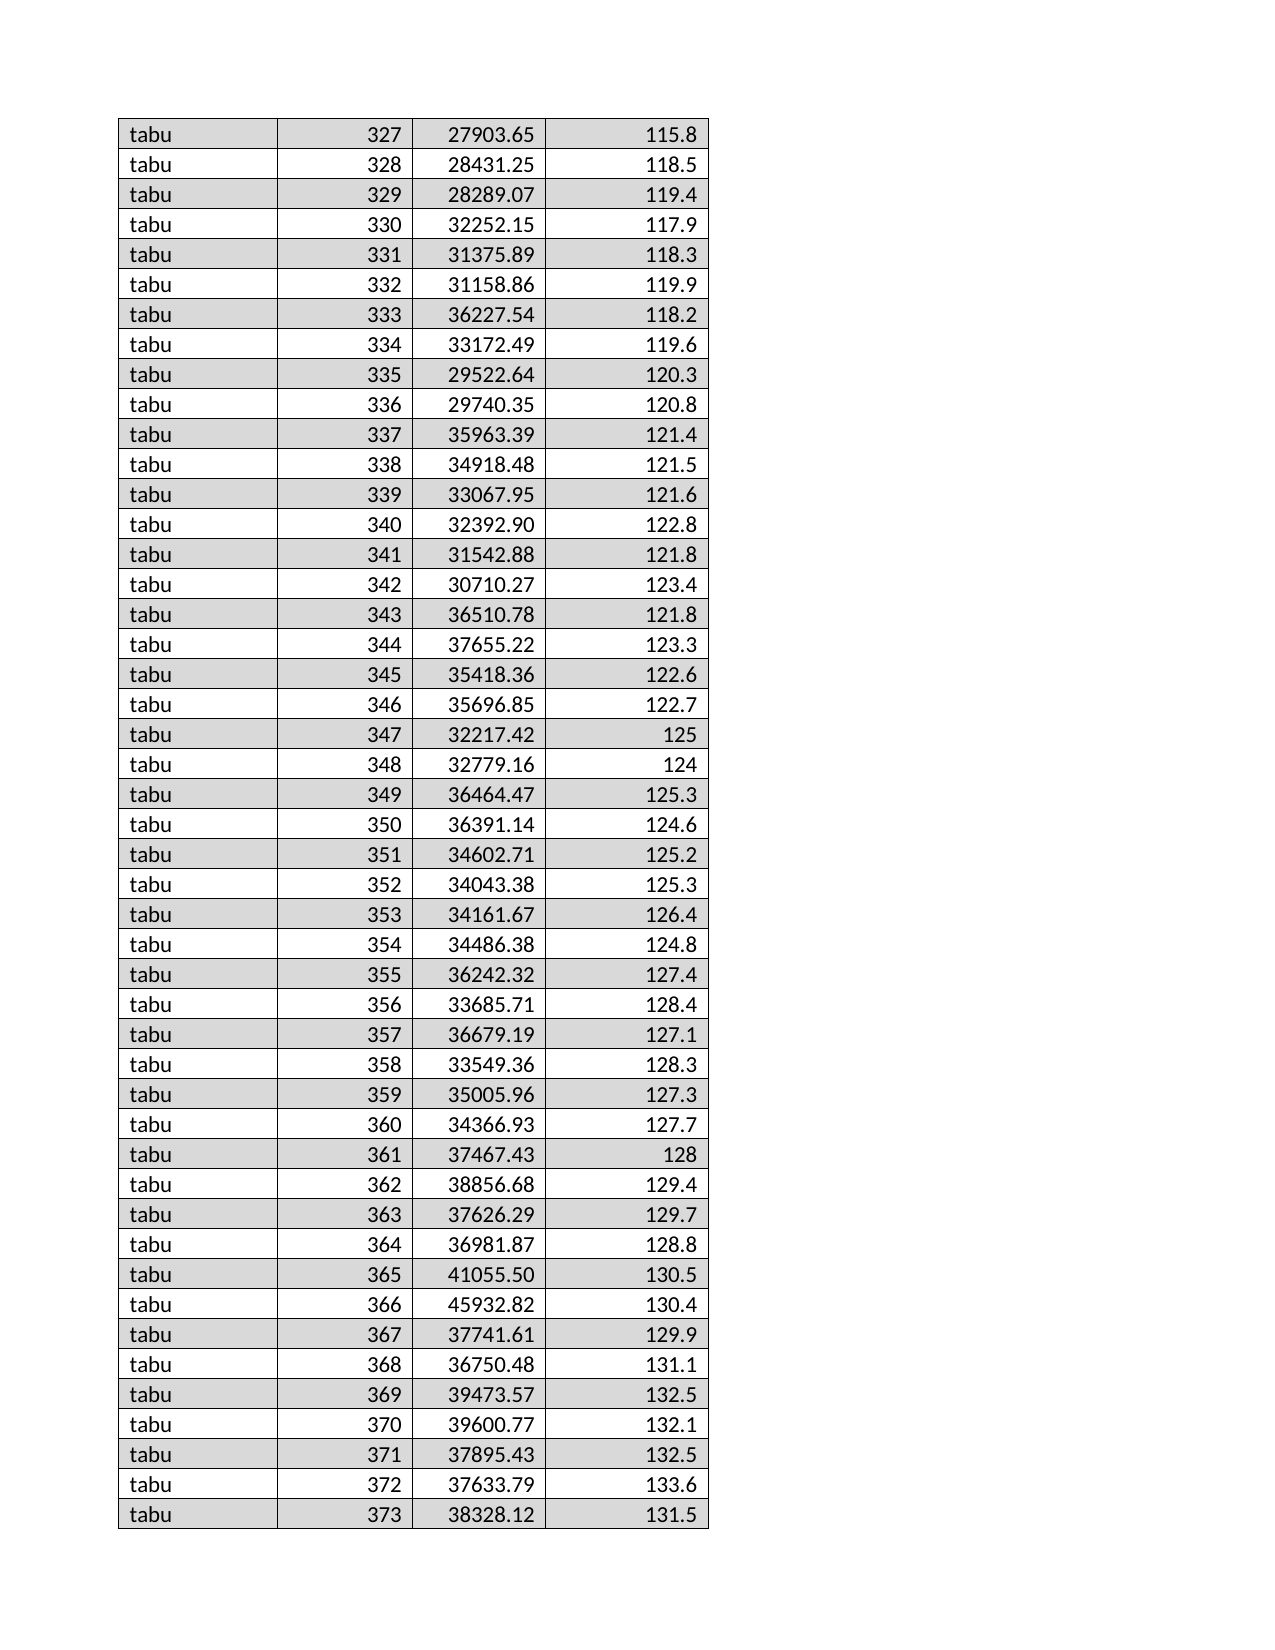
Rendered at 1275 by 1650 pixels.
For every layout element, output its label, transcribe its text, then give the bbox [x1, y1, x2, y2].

table_cell 27903.65 [413, 119, 545, 148]
table_cell 34043.38 [413, 869, 545, 898]
table_cell tabu [119, 119, 277, 148]
table_cell 36750.48 [413, 1349, 545, 1378]
table_cell 36679.19 [413, 1019, 545, 1048]
table_cell 130.4 [546, 1289, 708, 1318]
table_cell 127.3 [546, 1079, 708, 1108]
table_cell 340 [278, 509, 412, 538]
table_cell tabu [119, 1199, 277, 1228]
table_cell 334 [278, 329, 412, 358]
table_cell 28289.07 [413, 179, 545, 208]
table_cell 34161.67 [413, 899, 545, 928]
table_cell tabu [119, 779, 277, 808]
table_cell 341 [278, 539, 412, 568]
table_cell tabu [119, 299, 277, 328]
table_cell 33172.49 [413, 329, 545, 358]
table_cell 131.1 [546, 1349, 708, 1378]
table_cell 346 [278, 689, 412, 718]
table_cell 359 [278, 1079, 412, 1108]
table_cell 130.5 [546, 1259, 708, 1288]
table_cell tabu [119, 959, 277, 988]
table_cell tabu [119, 269, 277, 298]
table_cell 41055.50 [413, 1259, 545, 1288]
table_cell tabu [119, 629, 277, 658]
table_cell 32217.42 [413, 719, 545, 748]
table_cell 31375.89 [413, 239, 545, 268]
table_cell 121.5 [546, 449, 708, 478]
table_cell 363 [278, 1199, 412, 1228]
table_cell 371 [278, 1439, 412, 1468]
table_cell 122.6 [546, 659, 708, 688]
table_cell 121.8 [546, 539, 708, 568]
table_cell 124 [546, 749, 708, 778]
table_cell tabu [119, 449, 277, 478]
table_cell 132.1 [546, 1409, 708, 1438]
table_cell 118.3 [546, 239, 708, 268]
table_cell 351 [278, 839, 412, 868]
table_cell 36227.54 [413, 299, 545, 328]
table_cell tabu [119, 1439, 277, 1468]
table_cell 357 [278, 1019, 412, 1048]
table_cell 358 [278, 1049, 412, 1078]
table_cell 36391.14 [413, 809, 545, 838]
table_cell 28431.25 [413, 149, 545, 178]
table_cell 354 [278, 929, 412, 958]
table_cell 127.7 [546, 1109, 708, 1138]
table_cell 30710.27 [413, 569, 545, 598]
table_cell 33549.36 [413, 1049, 545, 1078]
table_cell tabu [119, 719, 277, 748]
table_cell 118.2 [546, 299, 708, 328]
table_cell 124.8 [546, 929, 708, 958]
table_cell 36464.47 [413, 779, 545, 808]
table_cell 33067.95 [413, 479, 545, 508]
table_cell 332 [278, 269, 412, 298]
table_cell tabu [119, 929, 277, 958]
table_cell 370 [278, 1409, 412, 1438]
table_cell 339 [278, 479, 412, 508]
table_cell 128.8 [546, 1229, 708, 1258]
table_cell 37626.29 [413, 1199, 545, 1228]
table_cell 338 [278, 449, 412, 478]
table_cell 349 [278, 779, 412, 808]
table_cell tabu [119, 209, 277, 238]
table_cell 37895.43 [413, 1439, 545, 1468]
table_cell tabu [119, 809, 277, 838]
table_cell tabu [119, 869, 277, 898]
table_cell tabu [119, 1169, 277, 1198]
table_cell tabu [119, 479, 277, 508]
table_cell tabu [119, 1289, 277, 1318]
table_cell 35696.85 [413, 689, 545, 718]
table_cell 45932.82 [413, 1289, 545, 1318]
table_cell 121.8 [546, 599, 708, 628]
table_cell 347 [278, 719, 412, 748]
table_cell tabu [119, 1229, 277, 1258]
table_cell 35005.96 [413, 1079, 545, 1108]
table_cell 367 [278, 1319, 412, 1348]
table_cell 34602.71 [413, 839, 545, 868]
table_cell tabu [119, 1139, 277, 1168]
table_cell tabu [119, 419, 277, 448]
table_cell 35963.39 [413, 419, 545, 448]
table_cell 123.3 [546, 629, 708, 658]
table_cell 343 [278, 599, 412, 628]
table_cell 120.8 [546, 389, 708, 418]
table_cell 336 [278, 389, 412, 418]
table_cell 133.6 [546, 1469, 708, 1498]
table_cell tabu [119, 1109, 277, 1138]
table_cell 39600.77 [413, 1409, 545, 1438]
table_cell tabu [119, 659, 277, 688]
table_cell tabu [119, 389, 277, 418]
table_cell 120.3 [546, 359, 708, 388]
table_cell 37655.22 [413, 629, 545, 658]
table_cell 124.6 [546, 809, 708, 838]
table_cell 373 [278, 1499, 412, 1528]
table_cell 32252.15 [413, 209, 545, 238]
table_cell 335 [278, 359, 412, 388]
table_cell 361 [278, 1139, 412, 1168]
table_cell 36981.87 [413, 1229, 545, 1258]
table_cell 128.3 [546, 1049, 708, 1078]
table_cell 132.5 [546, 1379, 708, 1408]
table_cell 127.1 [546, 1019, 708, 1048]
table_cell 360 [278, 1109, 412, 1138]
table_cell 39473.57 [413, 1379, 545, 1408]
table_cell 122.7 [546, 689, 708, 718]
table_cell 366 [278, 1289, 412, 1318]
table_cell 122.8 [546, 509, 708, 538]
table_cell tabu [119, 1349, 277, 1378]
table_cell tabu [119, 1019, 277, 1048]
table_cell 350 [278, 809, 412, 838]
table_cell tabu [119, 689, 277, 718]
table_cell 368 [278, 1349, 412, 1378]
table_cell tabu [119, 239, 277, 268]
table_cell 356 [278, 989, 412, 1018]
table_cell 29740.35 [413, 389, 545, 418]
table_cell 118.5 [546, 149, 708, 178]
table_cell 33685.71 [413, 989, 545, 1018]
table_cell tabu [119, 359, 277, 388]
table_cell tabu [119, 329, 277, 358]
table_cell 119.6 [546, 329, 708, 358]
table_cell 121.4 [546, 419, 708, 448]
table_cell 331 [278, 239, 412, 268]
table_cell 129.4 [546, 1169, 708, 1198]
table_cell 333 [278, 299, 412, 328]
table_cell tabu [119, 989, 277, 1018]
table_cell 330 [278, 209, 412, 238]
table_cell 362 [278, 1169, 412, 1198]
table_cell 328 [278, 149, 412, 178]
table_cell 127.4 [546, 959, 708, 988]
table_cell 38856.68 [413, 1169, 545, 1198]
table_cell 329 [278, 179, 412, 208]
table_cell tabu [119, 149, 277, 178]
table_cell 125.2 [546, 839, 708, 868]
table_cell 37633.79 [413, 1469, 545, 1498]
table_cell 342 [278, 569, 412, 598]
table_cell tabu [119, 839, 277, 868]
table_cell 32779.16 [413, 749, 545, 778]
table_cell 131.5 [546, 1499, 708, 1528]
table_cell 119.4 [546, 179, 708, 208]
table_cell 345 [278, 659, 412, 688]
table_cell 126.4 [546, 899, 708, 928]
table_cell tabu [119, 1319, 277, 1348]
table_cell 369 [278, 1379, 412, 1408]
table_cell 119.9 [546, 269, 708, 298]
table_cell 129.7 [546, 1199, 708, 1228]
table_cell 372 [278, 1469, 412, 1498]
table_cell tabu [119, 179, 277, 208]
table_cell 31158.86 [413, 269, 545, 298]
table_cell 355 [278, 959, 412, 988]
table_cell 35418.36 [413, 659, 545, 688]
table_cell 117.9 [546, 209, 708, 238]
table_cell 34366.93 [413, 1109, 545, 1138]
table_cell 115.8 [546, 119, 708, 148]
table_cell tabu [119, 1379, 277, 1408]
table_cell tabu [119, 899, 277, 928]
table_cell tabu [119, 1049, 277, 1078]
table_cell 121.6 [546, 479, 708, 508]
table_cell 34918.48 [413, 449, 545, 478]
table_cell tabu [119, 509, 277, 538]
table_cell 327 [278, 119, 412, 148]
table_cell 353 [278, 899, 412, 928]
table_cell 34486.38 [413, 929, 545, 958]
table_cell 132.5 [546, 1439, 708, 1468]
table_cell 38328.12 [413, 1499, 545, 1528]
table_cell 37467.43 [413, 1139, 545, 1168]
table_cell 123.4 [546, 569, 708, 598]
table_cell 348 [278, 749, 412, 778]
table_cell 337 [278, 419, 412, 448]
table_cell 31542.88 [413, 539, 545, 568]
table_cell 128 [546, 1139, 708, 1168]
table_cell 128.4 [546, 989, 708, 1018]
table_cell tabu [119, 1079, 277, 1108]
table_cell 344 [278, 629, 412, 658]
table_cell 36242.32 [413, 959, 545, 988]
table_cell 125.3 [546, 779, 708, 808]
table_cell tabu [119, 1499, 277, 1528]
table_cell 32392.90 [413, 509, 545, 538]
table_cell tabu [119, 539, 277, 568]
table_cell 36510.78 [413, 599, 545, 628]
table_cell 364 [278, 1229, 412, 1258]
table_cell tabu [119, 599, 277, 628]
table_cell 125 [546, 719, 708, 748]
table_cell 129.9 [546, 1319, 708, 1348]
table_cell tabu [119, 749, 277, 778]
table_cell 365 [278, 1259, 412, 1288]
table_cell 29522.64 [413, 359, 545, 388]
table_cell tabu [119, 569, 277, 598]
table_cell tabu [119, 1469, 277, 1498]
table_cell 352 [278, 869, 412, 898]
table_cell tabu [119, 1259, 277, 1288]
table_cell tabu [119, 1409, 277, 1438]
table_cell 125.3 [546, 869, 708, 898]
table_cell 37741.61 [413, 1319, 545, 1348]
